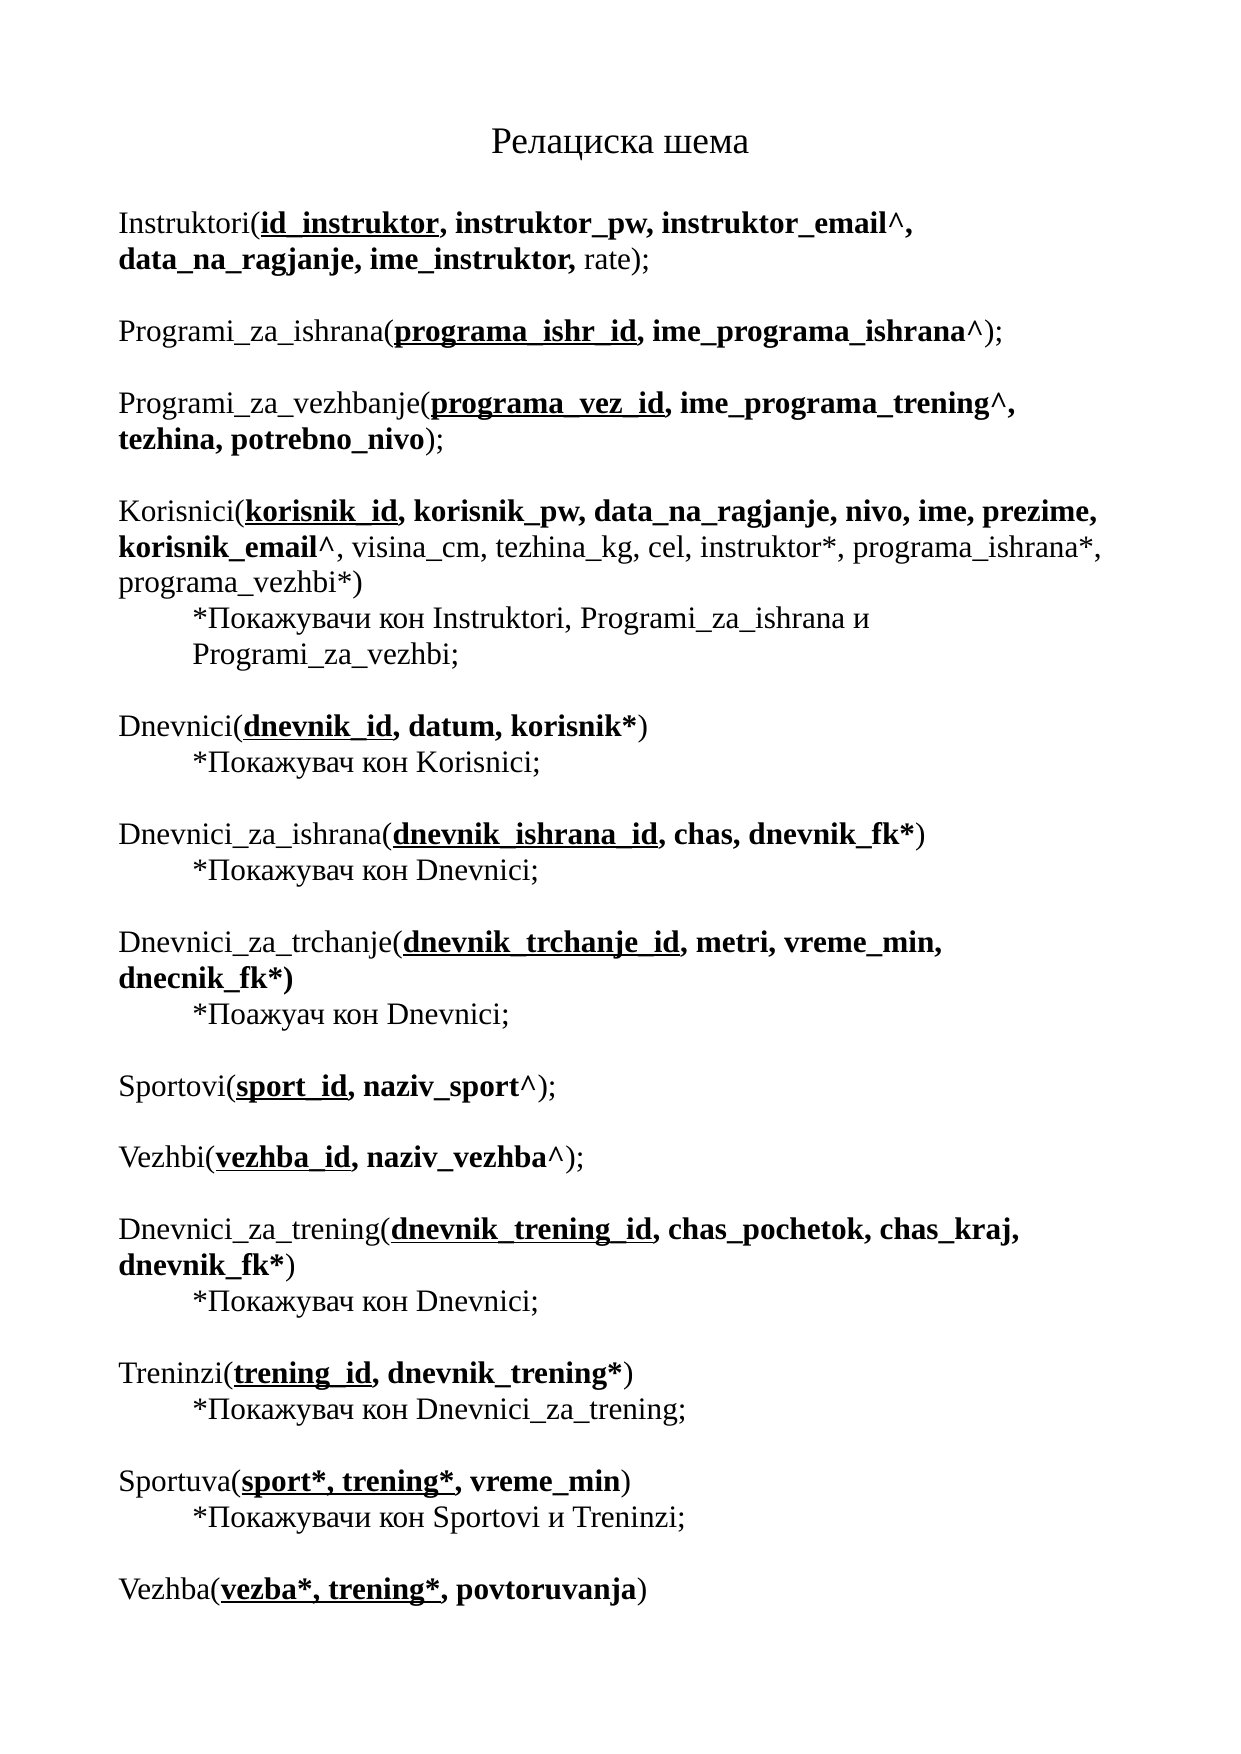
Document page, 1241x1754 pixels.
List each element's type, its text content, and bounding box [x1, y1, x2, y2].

text *Покажувач кон Korisnici; [118, 743, 1122, 779]
text *Поажуач кон Dnevnici; [118, 995, 1122, 1031]
text Programi_za_ishrana(programa_ishr_id, ime_programa_ishrana^); [118, 312, 1122, 348]
text Instruktori(id_instruktor, instruktor_pw, instruktor_email^, data_na_ragjanje, ime_instruktor, rate); [118, 204, 1122, 276]
text Релациска шема [118, 118, 1122, 161]
text *Покажувач кон Dnevnici; [118, 1282, 1122, 1318]
text Sportuva(sport*, trening*, vreme_min) [118, 1462, 1122, 1498]
text Vezhbi(vezhba_id, naziv_vezhba^); [118, 1139, 1122, 1175]
text Treninzi(trening_id, dnevnik_trening*) [118, 1354, 1122, 1390]
text Korisnici(korisnik_id, korisnik_pw, data_na_ragjanje, nivo, ime, prezime, korisnik_email^, visina_cm, tezhina_kg, cel, instruktor*, programa_ishrana*, programa_vezhbi*) [118, 492, 1122, 600]
text *Покажувач кон Dnevnici_za_trening; [118, 1390, 1122, 1426]
text *Покажувачи кон Sportovi и Treninzi; [118, 1498, 1122, 1534]
text *Покажувач кон Dnevnici; [118, 851, 1122, 887]
text *Покажувачи кон Instruktori, Programi_za_ishrana и Programi_za_vezhbi; [118, 600, 1122, 672]
text Dnevnici_za_ishrana(dnevnik_ishrana_id, chas, dnevnik_fk*) [118, 815, 1122, 851]
text Sportovi(sport_id, naziv_sport^); [118, 1067, 1122, 1103]
text Dnevnici_za_trening(dnevnik_trening_id, chas_pochetok, chas_kraj, dnevnik_fk*) [118, 1211, 1122, 1282]
text Dnevnici_za_trchanje(dnevnik_trchanje_id, metri, vreme_min, dnecnik_fk*) [118, 923, 1122, 995]
text Dnevnici(dnevnik_id, datum, korisnik*) [118, 707, 1122, 743]
text Vezhba(vezba*, trening*, povtoruvanja) [118, 1570, 1122, 1606]
text Programi_za_vezhbanje(programa_vez_id, ime_programa_trening^, tezhina, potrebno_nivo); [118, 384, 1122, 456]
